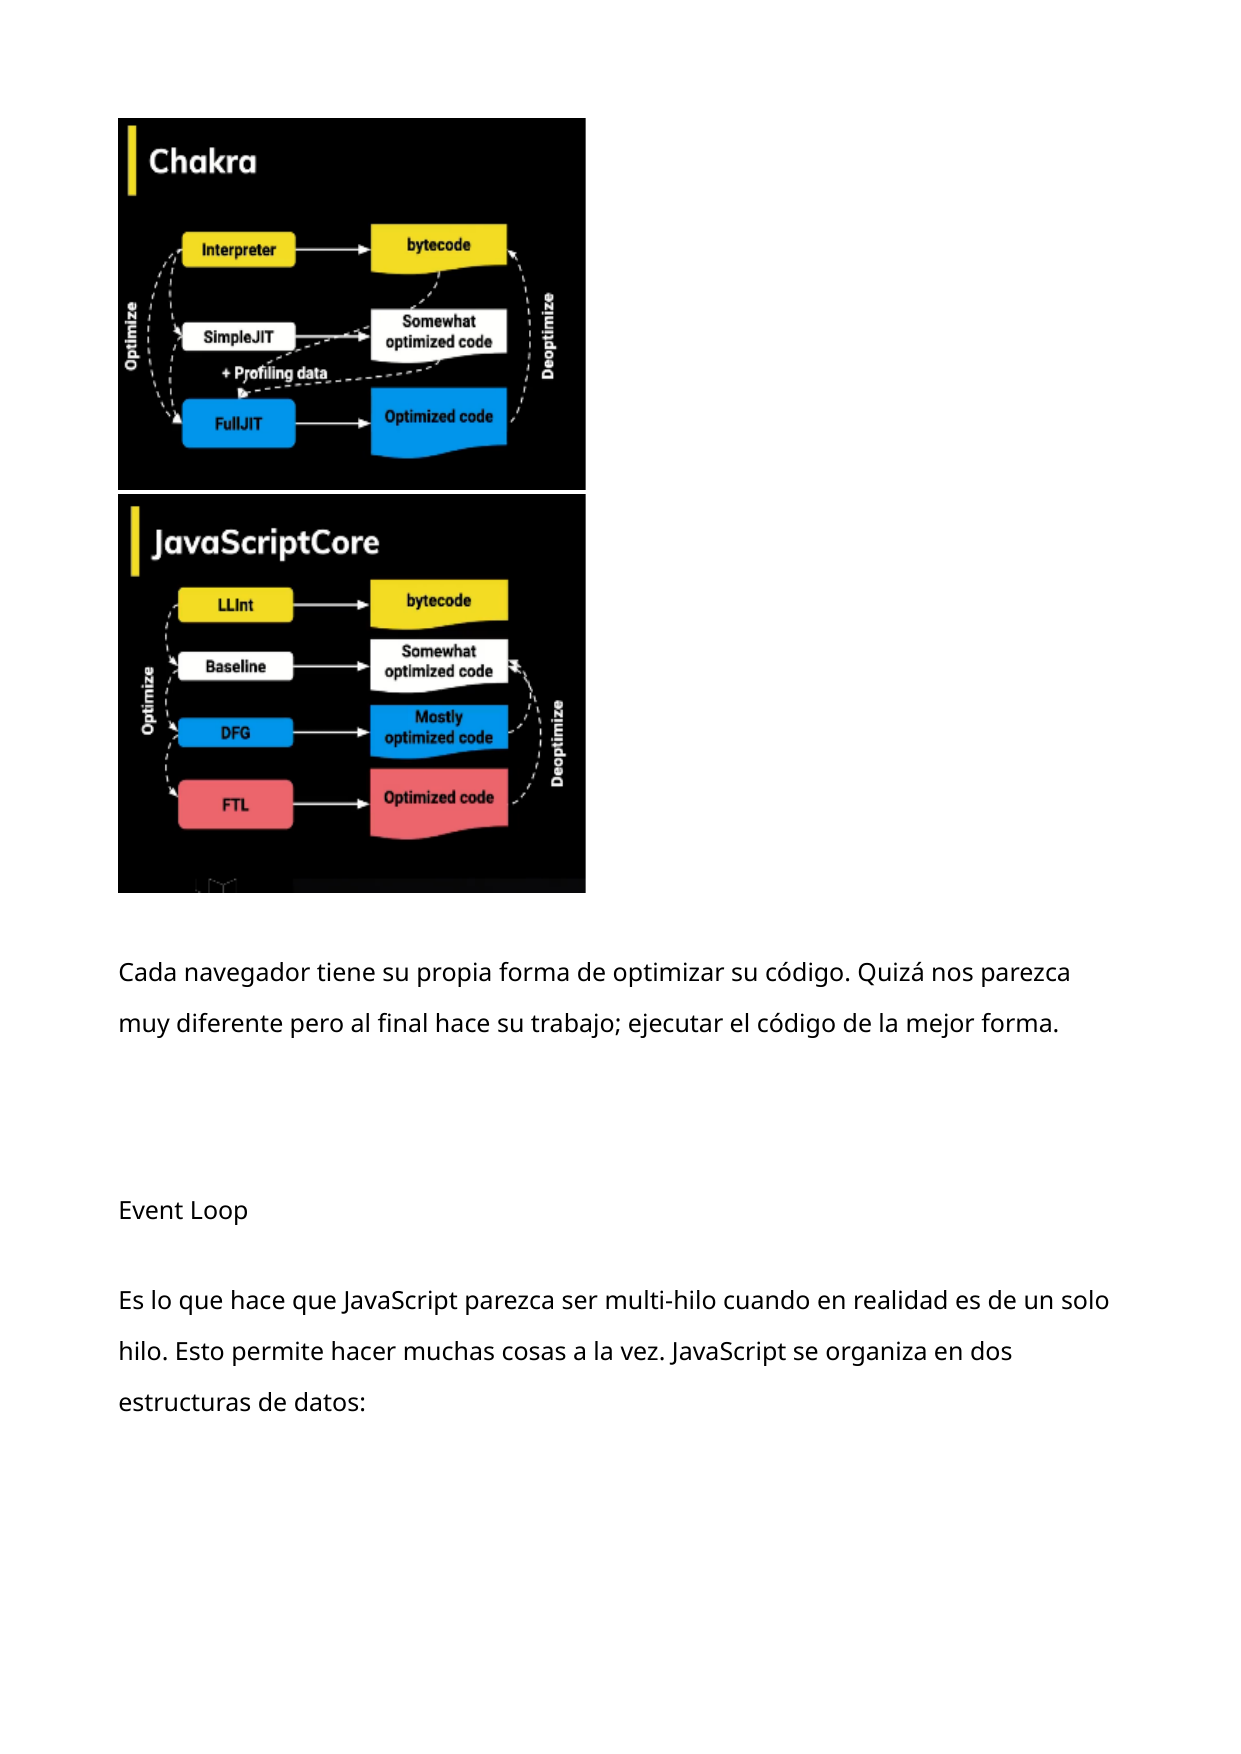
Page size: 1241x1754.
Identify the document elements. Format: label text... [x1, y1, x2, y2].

text ‌ [118, 1239, 1122, 1268]
picture [118, 118, 586, 490]
picture [118, 494, 586, 893]
subtitle Event Loop [118, 1193, 1122, 1227]
text Es lo que hace que JavaScript parezca ser multi-hilo cuando en realidad es de un solo hilo. Esto permite hacer muchas cosas a la vez. JavaScript se organiza en dos estructuras de datos: [118, 1282, 1122, 1418]
text ‌ [118, 912, 1122, 940]
text Cada navegador tiene su propia forma de optimizar su código. Quizá nos parezca muy diferente pero al final hace su trabajo; ejecutar el código de la mejor forma. [118, 955, 1122, 1040]
